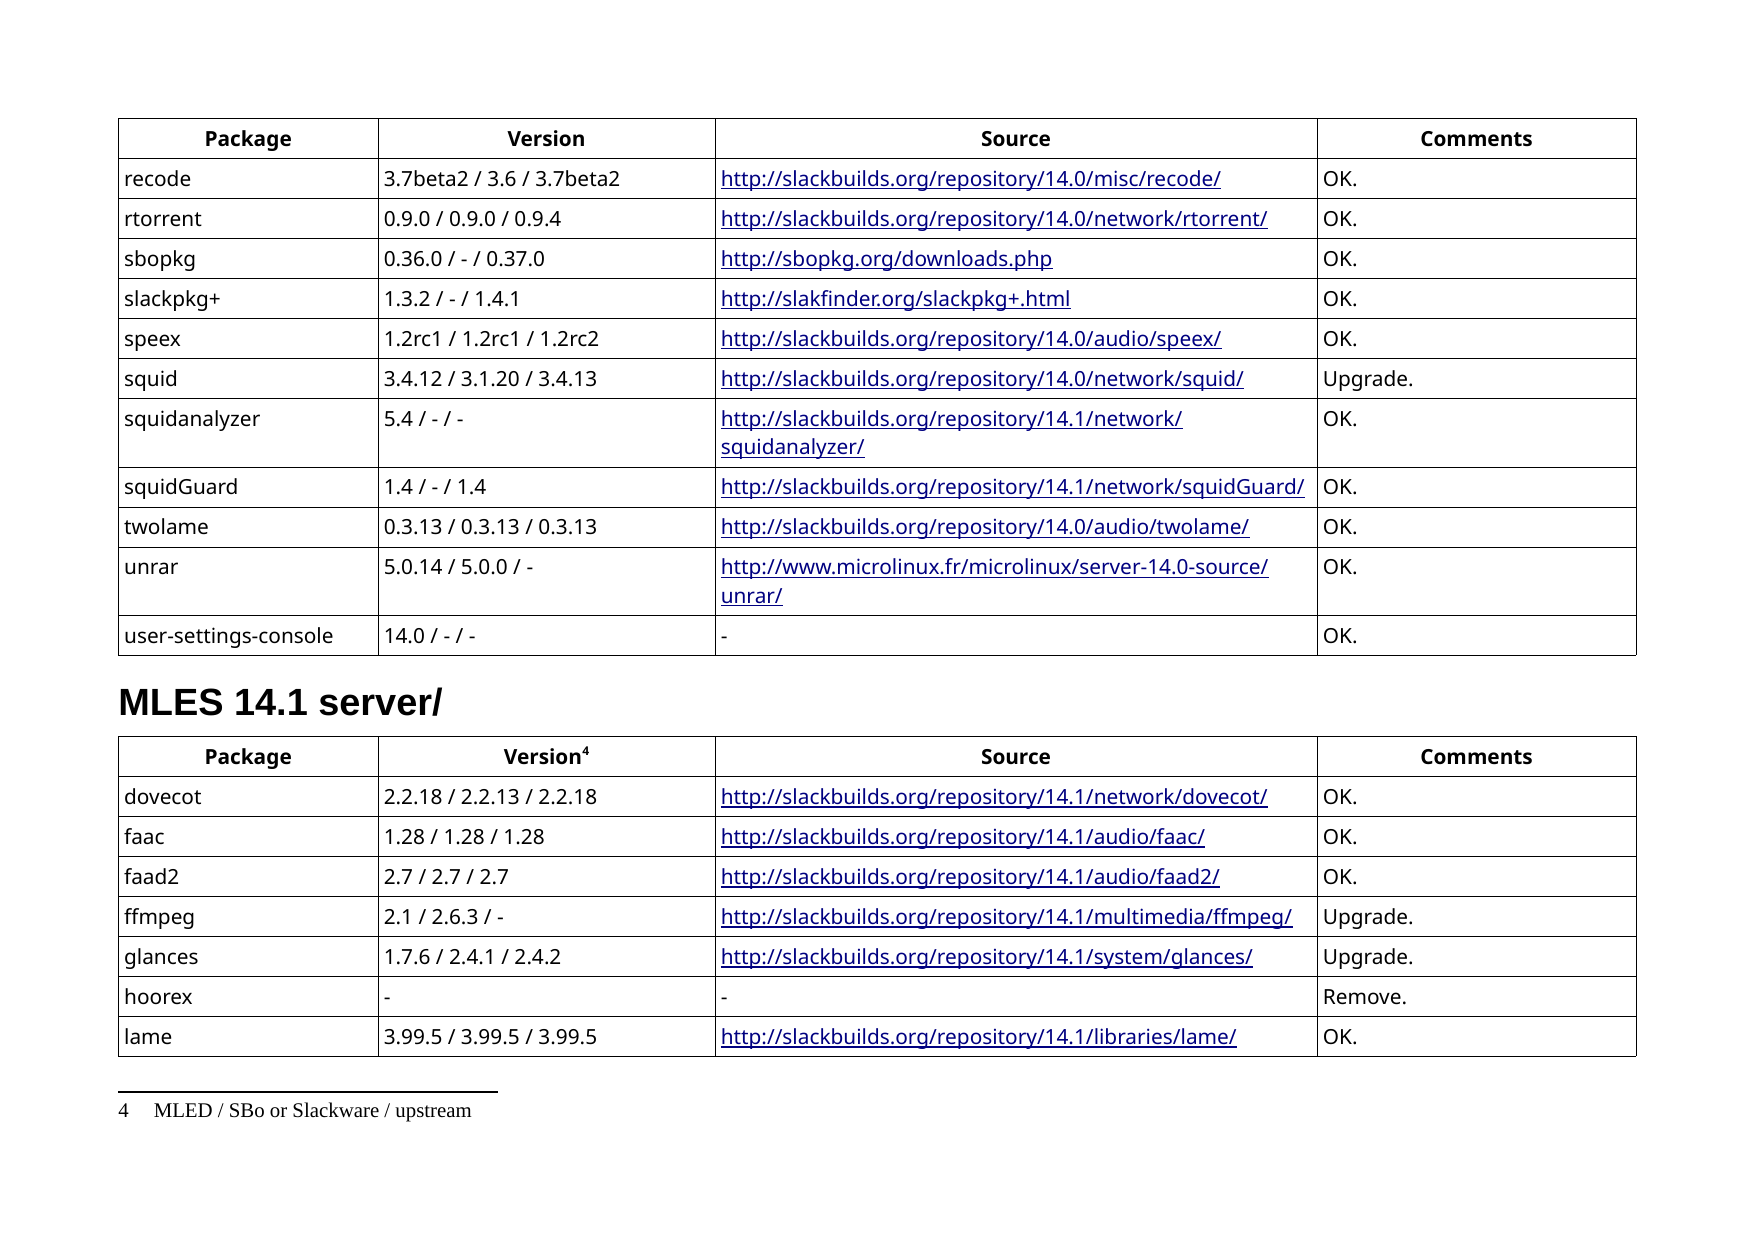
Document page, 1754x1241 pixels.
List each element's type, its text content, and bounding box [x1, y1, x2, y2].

table_cell Upgrade. [1318, 359, 1636, 398]
table_cell OK. [1318, 1017, 1636, 1056]
table_cell 2.1 / 2.6.3 / - [379, 897, 715, 936]
table_cell 2.2.18 / 2.2.13 / 2.2.18 [379, 777, 715, 816]
table_header Version [379, 119, 715, 158]
table_cell 14.0 / - / - [379, 616, 715, 655]
table_cell Upgrade. [1318, 897, 1636, 936]
table_cell http://www.microlinux.fr/microlinux/server-14.0-source/unrar/ [716, 548, 1317, 615]
table_cell 3.99.5 / 3.99.5 / 3.99.5 [379, 1017, 715, 1056]
table_cell http://slackbuilds.org/repository/14.0/audio/speex/ [716, 319, 1317, 358]
table_cell OK. [1318, 468, 1636, 507]
table_cell rtorrent [119, 199, 378, 238]
table_cell twolame [119, 508, 378, 547]
table_cell OK. [1318, 159, 1636, 198]
table_cell http://slackbuilds.org/repository/14.0/misc/recode/ [716, 159, 1317, 198]
table_cell 1.3.2 / - / 1.4.1 [379, 279, 715, 318]
table_cell 3.7beta2 / 3.6 / 3.7beta2 [379, 159, 715, 198]
table_header Version [379, 737, 715, 776]
table_header Comments [1318, 737, 1636, 776]
table_cell recode [119, 159, 378, 198]
table_cell http://slackbuilds.org/repository/14.1/libraries/lame/ [716, 1017, 1317, 1056]
table_cell - [716, 616, 1317, 655]
table_cell 1.4 / - / 1.4 [379, 468, 715, 507]
table_header Source [716, 119, 1317, 158]
table_cell squidanalyzer [119, 399, 378, 467]
table_cell ffmpeg [119, 897, 378, 936]
table_cell http://slackbuilds.org/repository/14.1/multimedia/ffmpeg/ [716, 897, 1317, 936]
table_cell 2.7 / 2.7 / 2.7 [379, 857, 715, 896]
table_cell OK. [1318, 817, 1636, 856]
table_cell 0.9.0 / 0.9.0 / 0.9.4 [379, 199, 715, 238]
table_cell OK. [1318, 616, 1636, 655]
table_cell unrar [119, 548, 378, 615]
table_cell sbopkg [119, 239, 378, 278]
table_cell dovecot [119, 777, 378, 816]
subtitle MLES 14.1 server/ [118, 680, 1636, 724]
table_cell http://sbopkg.org/downloads.php [716, 239, 1317, 278]
table_cell OK. [1318, 857, 1636, 896]
table_cell http://slackbuilds.org/repository/14.1/network/squidanalyzer/ [716, 399, 1317, 467]
table_cell http://slackbuilds.org/repository/14.1/audio/faac/ [716, 817, 1317, 856]
table_cell slackpkg+ [119, 279, 378, 318]
table_cell faad2 [119, 857, 378, 896]
table_cell glances [119, 937, 378, 976]
table_cell OK. [1318, 508, 1636, 547]
table_cell http://slackbuilds.org/repository/14.0/audio/twolame/ [716, 508, 1317, 547]
table_cell http://slackbuilds.org/repository/14.0/network/squid/ [716, 359, 1317, 398]
table_cell user-settings-console [119, 616, 378, 655]
table_header Comments [1318, 119, 1636, 158]
table_cell squid [119, 359, 378, 398]
table_cell 0.36.0 / - / 0.37.0 [379, 239, 715, 278]
table_cell OK. [1318, 239, 1636, 278]
table_cell 0.3.13 / 0.3.13 / 0.3.13 [379, 508, 715, 547]
table_cell squidGuard [119, 468, 378, 507]
table_cell speex [119, 319, 378, 358]
table_cell 1.7.6 / 2.4.1 / 2.4.2 [379, 937, 715, 976]
table_cell OK. [1318, 548, 1636, 615]
table_cell http://slackbuilds.org/repository/14.1/network/dovecot/ [716, 777, 1317, 816]
table_header Package [119, 119, 378, 158]
table_cell OK. [1318, 777, 1636, 816]
table_cell OK. [1318, 319, 1636, 358]
table_cell 1.28 / 1.28 / 1.28 [379, 817, 715, 856]
table_cell lame [119, 1017, 378, 1056]
table_header Source [716, 737, 1317, 776]
table_cell Upgrade. [1318, 937, 1636, 976]
table_cell 3.4.12 / 3.1.20 / 3.4.13 [379, 359, 715, 398]
table_cell http://slackbuilds.org/repository/14.0/network/rtorrent/ [716, 199, 1317, 238]
table_cell OK. [1318, 279, 1636, 318]
table_cell 5.4 / - / - [379, 399, 715, 467]
table_cell http://slackbuilds.org/repository/14.1/audio/faad2/ [716, 857, 1317, 896]
table_cell 1.2rc1 / 1.2rc1 / 1.2rc2 [379, 319, 715, 358]
table_cell - [379, 977, 715, 1016]
table_header Package [119, 737, 378, 776]
table_cell 5.0.14 / 5.0.0 / - [379, 548, 715, 615]
table_cell OK. [1318, 199, 1636, 238]
table_cell http://slakfinder.org/slackpkg+.html [716, 279, 1317, 318]
table_cell - [716, 977, 1317, 1016]
table_cell hoorex [119, 977, 378, 1016]
table_cell OK. [1318, 399, 1636, 467]
table_cell Remove. [1318, 977, 1636, 1016]
table_cell faac [119, 817, 378, 856]
table_cell http://slackbuilds.org/repository/14.1/network/squidGuard/ [716, 468, 1317, 507]
table_cell http://slackbuilds.org/repository/14.1/system/glances/ [716, 937, 1317, 976]
